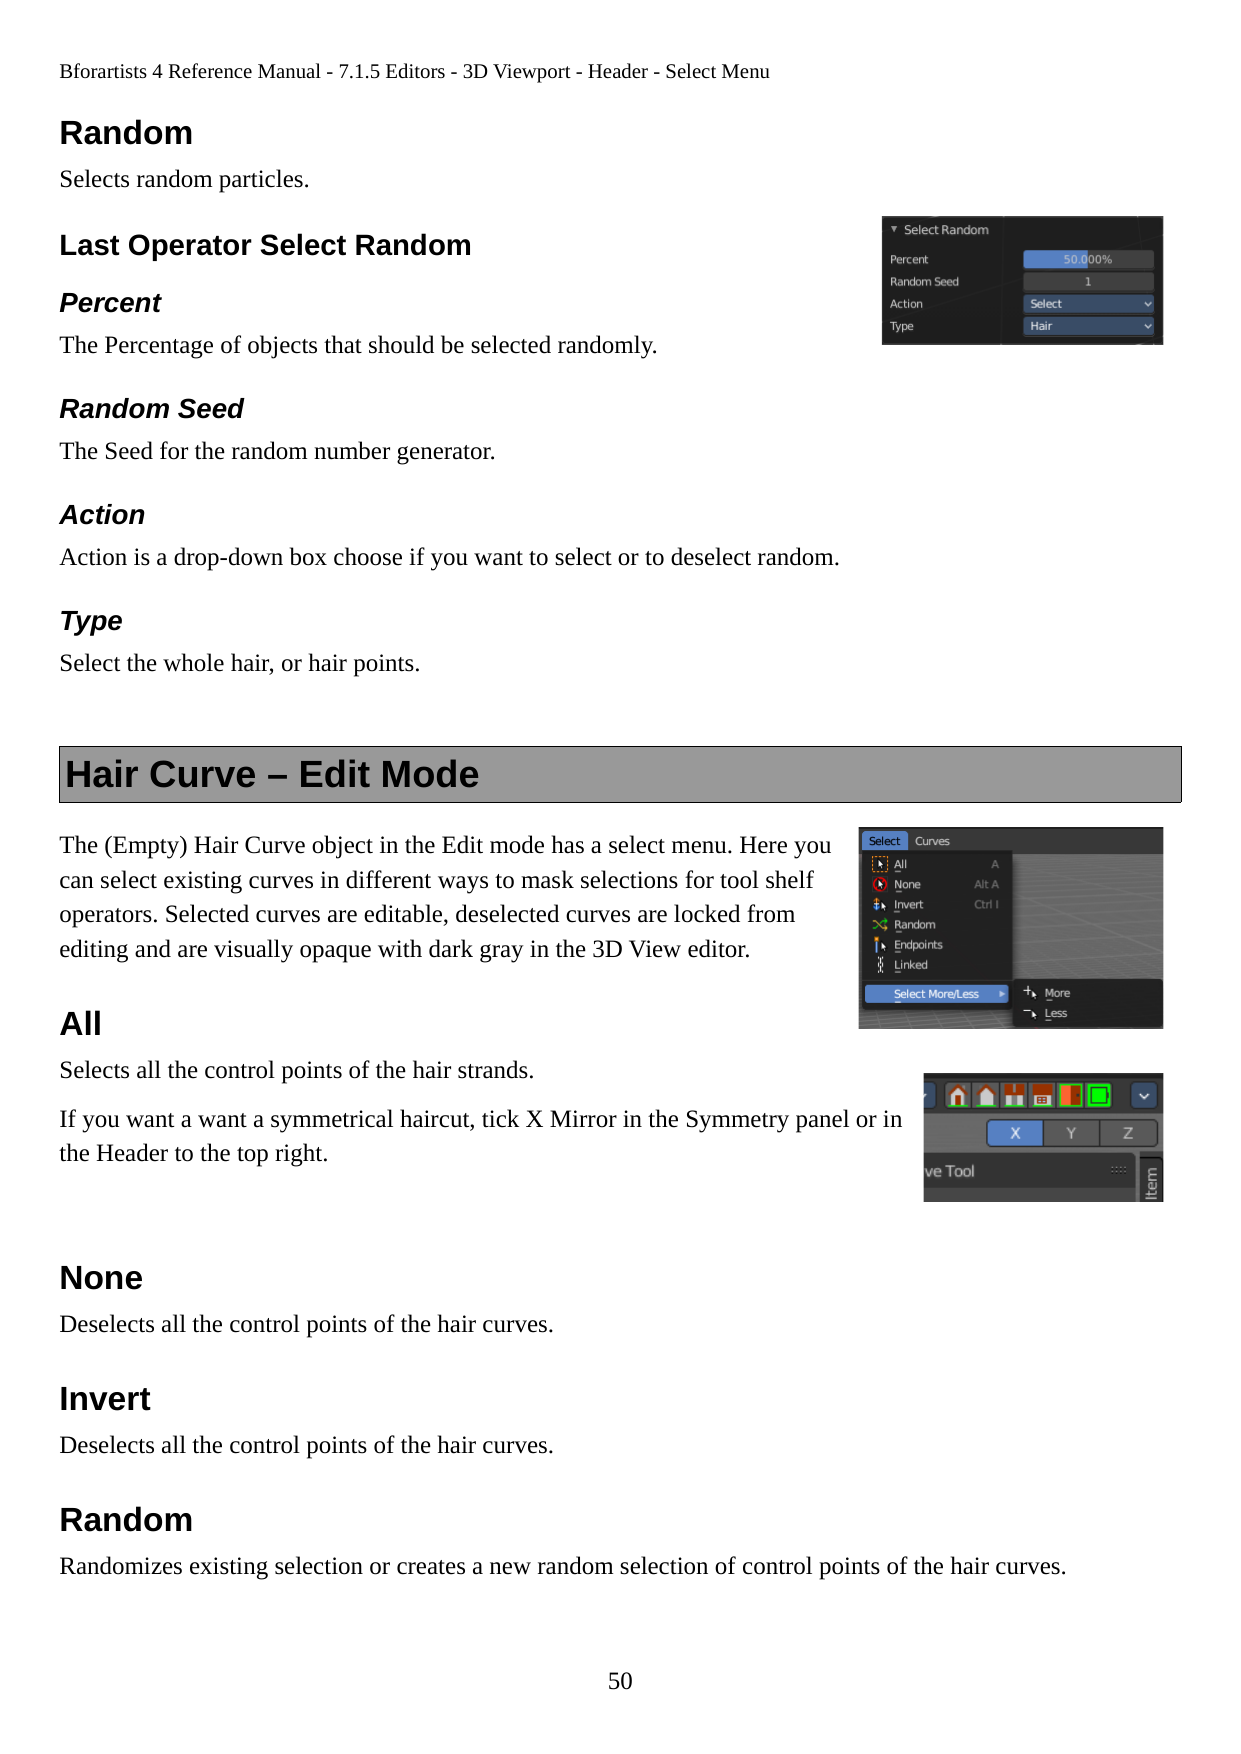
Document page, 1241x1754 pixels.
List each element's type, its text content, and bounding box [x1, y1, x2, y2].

picture [923, 1073, 1164, 1202]
subtitle Random [59, 1499, 1181, 1538]
table_header Hair Curve – Edit Mode [60, 747, 1181, 802]
subtitle Last Operator Select Random [59, 227, 881, 261]
text The Percentage of objects that should be selected randomly. [59, 331, 1181, 359]
text Deselects all the control points of the hair curves. [59, 1430, 1181, 1458]
subtitle Random Seed [59, 392, 1181, 424]
subtitle Action [59, 498, 1181, 530]
picture [881, 216, 1164, 345]
subtitle [1164, 286, 1181, 318]
text If you want a want a symmetrical haircut, tick X Mirror in the Symmetry panel or in the Header to the top right. [59, 1104, 923, 1167]
subtitle Type [59, 604, 1181, 636]
subtitle [1164, 227, 1181, 261]
text Action is a drop-down box choose if you want to select or to deselect random. [59, 542, 1181, 571]
subtitle Random [59, 113, 1181, 151]
text Select the whole hair, or hair points. [59, 648, 1181, 677]
text Selects random particles. [59, 164, 1181, 192]
text The Seed for the random number generator. [59, 436, 1181, 465]
text Deselects all the control points of the hair curves. [59, 1309, 1181, 1337]
text The (Empty) Hair Curve object in the Edit mode has a select menu. Here you can select existing curves in different ways to mask selections for tool shelf operators. Selected curves are editable, deselected curves are locked from editing and are visually opaque with dark gray in the 3D View editor. [59, 831, 858, 963]
picture [858, 827, 1164, 1029]
text Selects all the control points of the hair strands. [59, 1055, 1181, 1084]
subtitle All [59, 1004, 1181, 1042]
subtitle Percent [59, 286, 881, 318]
text Randomizes existing selection or creates a new random selection of control points of the hair curves. [59, 1551, 1181, 1579]
subtitle None [59, 1257, 1181, 1296]
subtitle Invert [59, 1378, 1181, 1417]
